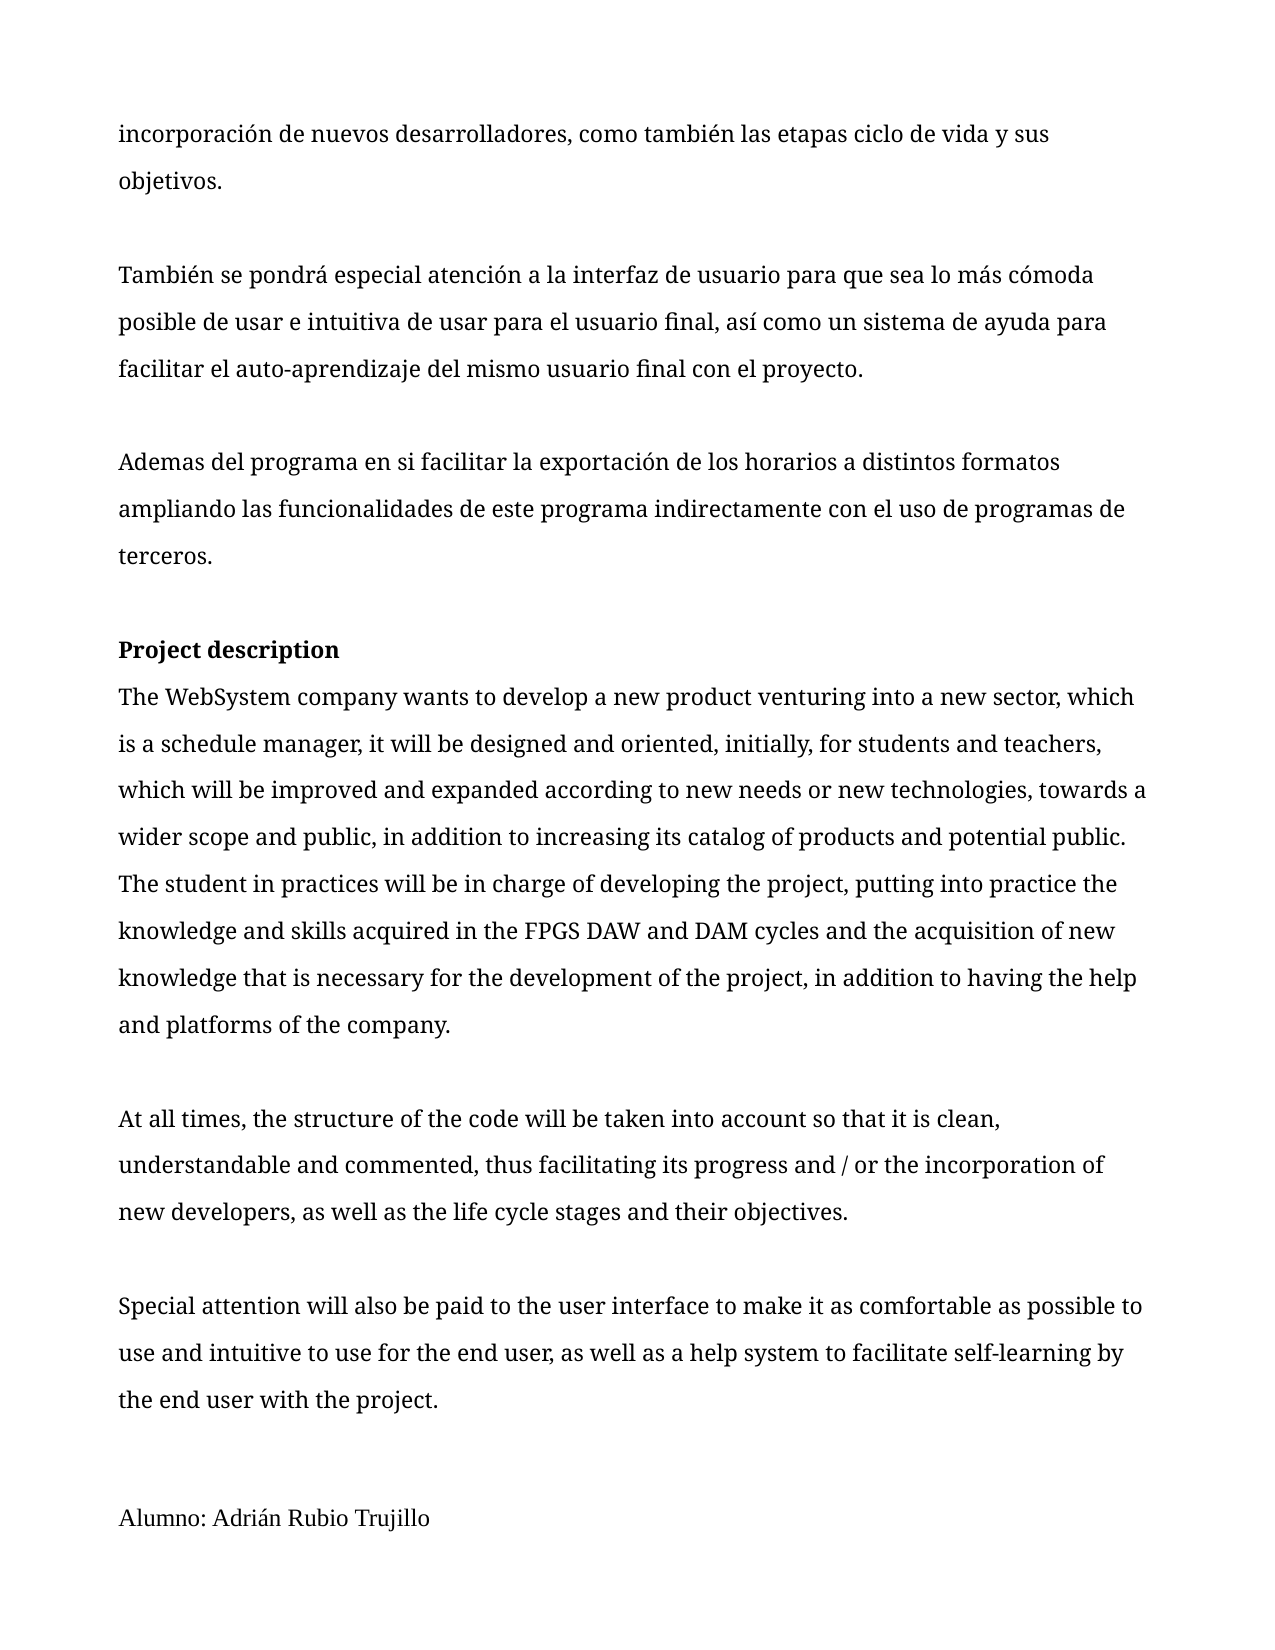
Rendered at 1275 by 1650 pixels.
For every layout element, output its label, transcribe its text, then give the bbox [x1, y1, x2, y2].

text The student in practices will be in charge of developing the project, putting into practice the knowledge and skills acquired in the FPGS DAW and DAM cycles and the acquisition of new knowledge that is necessary for the development of the project, in addition to having the help and platforms of the company. [118, 868, 1157, 1040]
text Ademas del programa en si facilitar la exportación de los horarios a distintos formatos ampliando las funcionalidades de este programa indirectamente con el uso de programas de terceros. [118, 446, 1157, 571]
text Project description [118, 634, 1157, 665]
text The WebSystem company wants to develop a new product venturing into a new sector, which is a schedule manager, it will be designed and oriented, initially, for students and teachers, which will be improved and expanded according to new needs or new technologies, towards a wider scope and public, in addition to increasing its catalog of products and potential public. [118, 681, 1157, 852]
text Special attention will also be paid to the user interface to make it as comfortable as possible to use and intuitive to use for the end user, as well as a help system to facilitate self-learning by the end user with the project. [118, 1290, 1157, 1415]
text incorporación de nuevos desarrolladores, como también las etapas ciclo de vida y sus objetivos. [118, 118, 1157, 196]
text At all times, the structure of the code will be taken into account so that it is clean, understandable and commented, thus facilitating its progress and / or the incorporation of new developers, as well as the life cycle stages and their objectives. [118, 1102, 1157, 1227]
text También se pondrá especial atención a la interfaz de usuario para que sea lo más cómoda posible de usar e intuitiva de usar para el usuario final, así como un sistema de ayuda para facilitar el auto-aprendizaje del mismo usuario final con el proyecto. [118, 259, 1157, 384]
